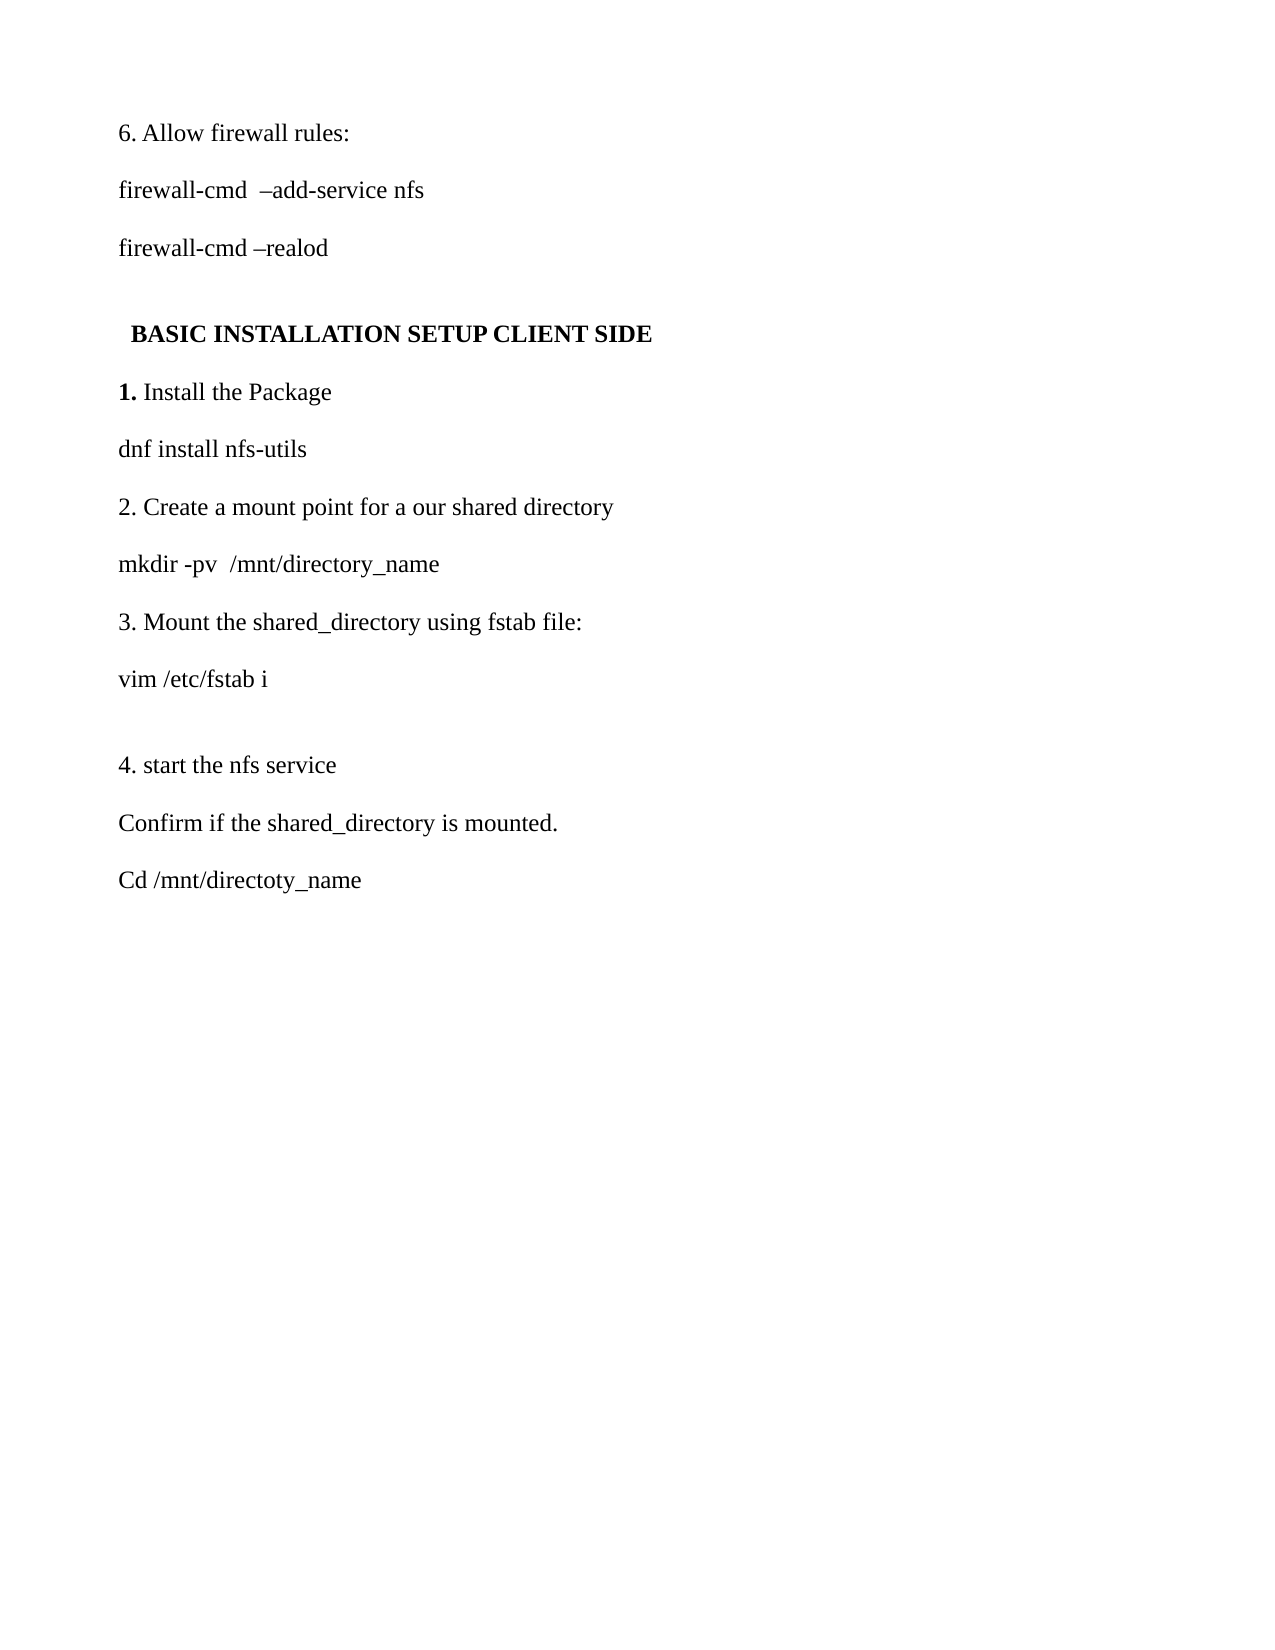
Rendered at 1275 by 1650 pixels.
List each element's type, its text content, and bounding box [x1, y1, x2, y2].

text Cd /mnt/directoty_name [118, 866, 1157, 894]
text 2. Create a mount point for a our shared directory [118, 492, 1157, 521]
text firewall-cmd –add-service nfs [118, 176, 1157, 204]
text firewall-cmd –realod [118, 233, 1157, 262]
text mkdir -pv /mnt/directory_name [118, 549, 1157, 578]
text BASIC INSTALLATION SETUP CLIENT SIDE [118, 319, 1157, 348]
text 3. Mount the shared_directory using fstab file: [118, 607, 1157, 636]
text vim /etc/fstab i [118, 664, 1157, 693]
text 4. start the nfs service [118, 751, 1157, 779]
text 6. Allow firewall rules: [118, 118, 1157, 147]
text 1. Install the Package [118, 377, 1157, 406]
text dnf install nfs-utils [118, 434, 1157, 463]
text Confirm if the shared_directory is mounted. [118, 808, 1157, 837]
